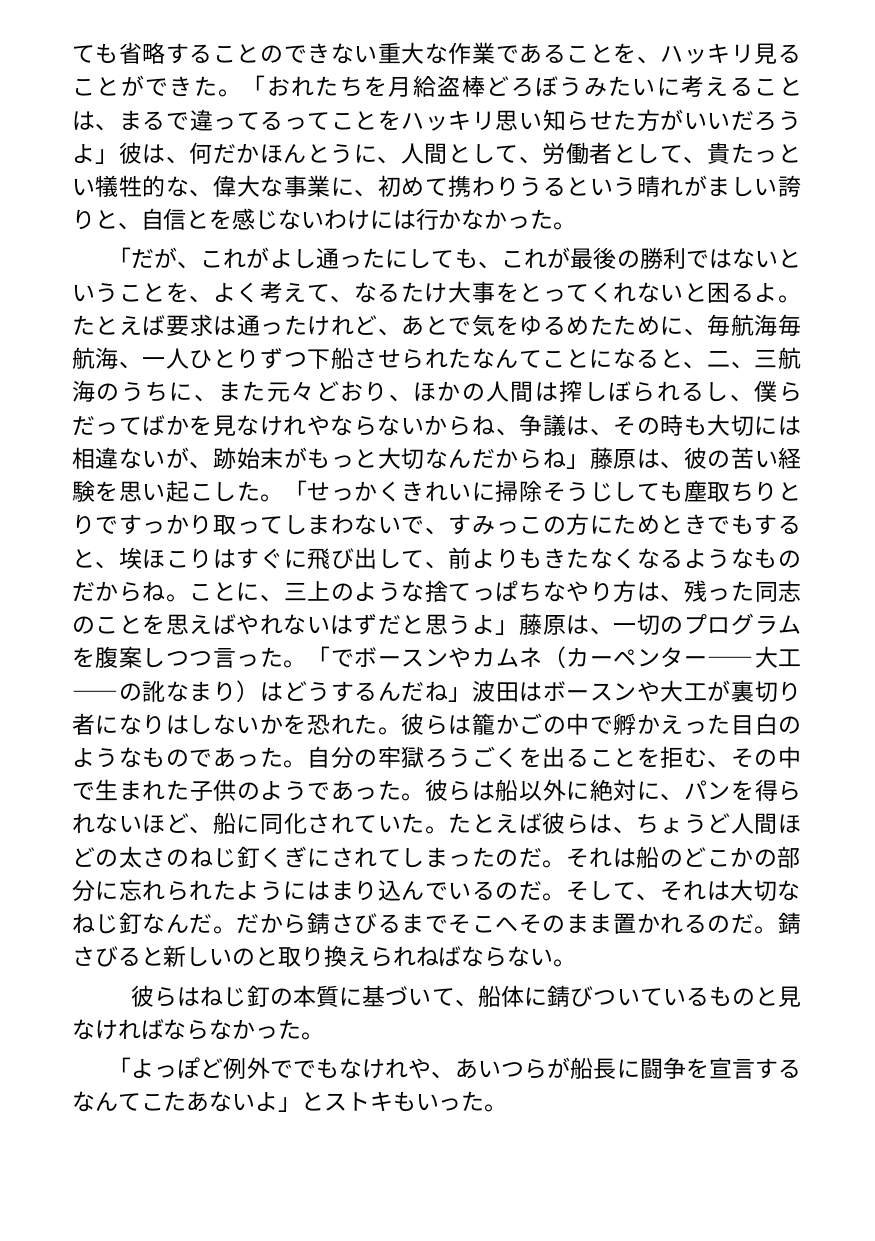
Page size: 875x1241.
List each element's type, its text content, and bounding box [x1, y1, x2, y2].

text 「よっぽど例外ででもなけれや、あいつらが船長に闘争を宣言するなんてこたあないよ」とストキもいった。 [72, 1051, 802, 1117]
text 彼らはねじ釘の本質に基づいて、船体に錆びついているものと見なければならなかった。 [72, 978, 802, 1045]
text 「だが、これがよし通ったにしても、これが最後の勝利ではないということを、よく考えて、なるたけ大事をとってくれないと困るよ。たとえば要求は通ったけれど、あとで気をゆるめたために、毎航海毎航海、一人ひとりずつ下船させられたなんてことになると、二、三航海のうちに、また元々どおり、ほかの人間は搾しぼられるし、僕らだってばかを見なけれやならないからね、争議は、その時も大切には相違ないが、跡始末がもっと大切なんだからね」藤原は、彼の苦い経験を思い起こした。「せっかくきれいに掃除そうじしても塵取ちりとりですっかり取ってしまわないで、すみっこの方にためときでもすると、埃ほこりはすぐに飛び出して、前よりもきたなくなるようなものだからね。ことに、三上のような捨てっぱちなやり方は、残った同志のことを思えばやれないはずだと思うよ」藤原は、一切のプログラムを腹案しつつ言った。「でボースンやカムネ（カーペンター――大工――の訛なまり）はどうするんだね」波田はボースンや大工が裏切り者になりはしないかを恐れた。彼らは籠かごの中で孵かえった目白のようなものであった。自分の牢獄ろうごくを出ることを拒む、その中で生まれた子供のようであった。彼らは船以外に絶対に、パンを得られないほど、船に同化されていた。たとえば彼らは、ちょうど人間ほどの太さのねじ釘くぎにされてしまったのだ。それは船のどこかの部分に忘れられたようにはまり込んでいるのだ。そして、それは大切なねじ釘なんだ。だから錆さびるまでそこへそのまま置かれるのだ。錆さびると新しいのと取り換えられねばならない。 [72, 241, 802, 972]
text ても省略することのできない重大な作業であることを、ハッキリ見ることができた。「おれたちを月給盗棒どろぼうみたいに考えることは、まるで違ってるってことをハッキリ思い知らせた方がいいだろうよ」彼は、何だかほんとうに、人間として、労働者として、貴たっとい犠牲的な、偉大な事業に、初めて携わりうるという晴れがましい誇りと、自信とを感じないわけには行かなかった。 [72, 36, 802, 235]
